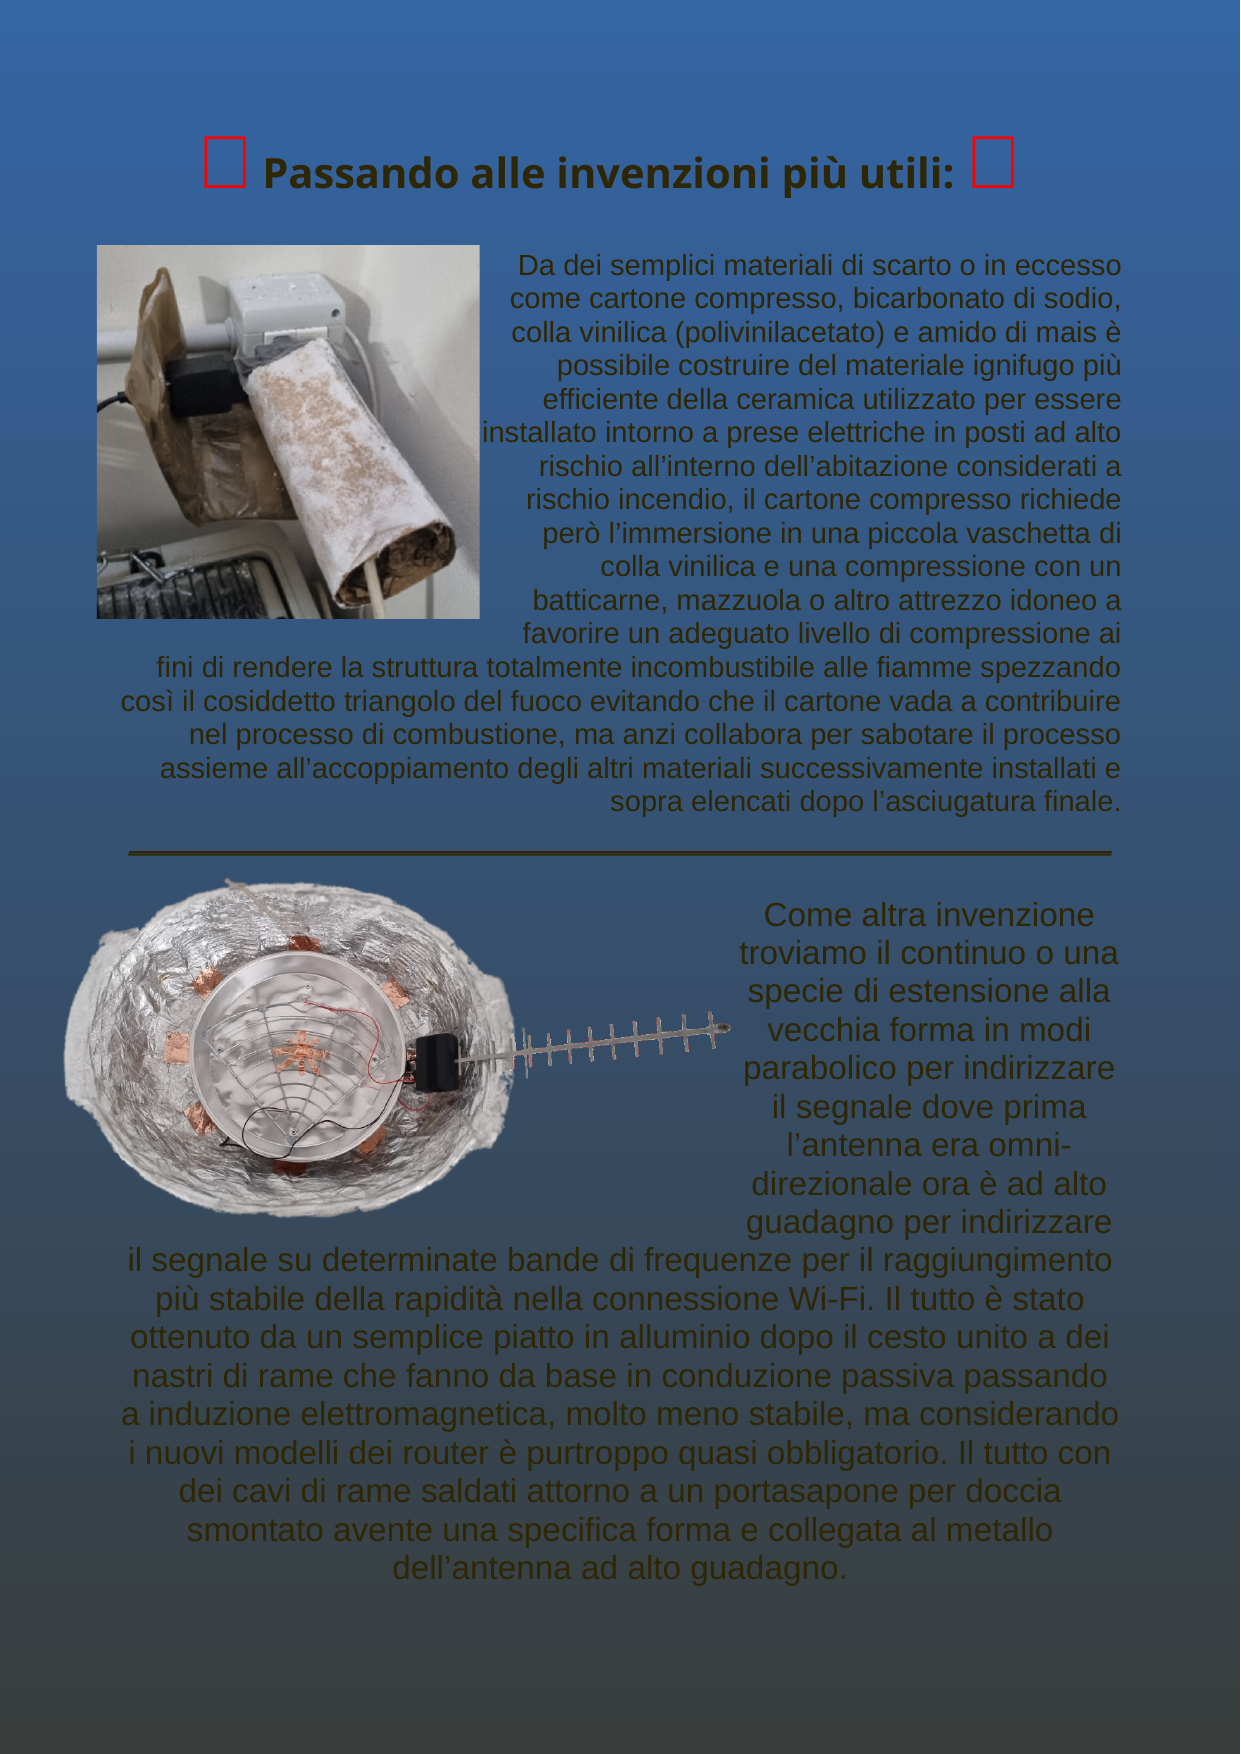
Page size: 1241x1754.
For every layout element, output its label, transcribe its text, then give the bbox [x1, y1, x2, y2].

picture [52, 875, 737, 1228]
text Da dei semplici materiali di scarto o in eccesso come cartone compresso, bicarbonato di sodio, colla vinilica (polivinilacetato) e amido di mais è possibile costruire del materiale ignifugo più efficiente della ceramica utilizzato per essere installato intorno a prese elettriche in posti ad alto rischio all’interno dell’abitazione considerati a rischio incendio, il cartone compresso richiede però l’immersione in una piccola vaschetta di colla vinilica e una compressione con un batticarne, mazzuola o altro attrezzo idoneo a favorire un adeguato livello di compressione ai fini di rendere la struttura totalmente incombustibile alle fiamme spezzando così il cosiddetto triangolo del fuoco evitando che il cartone vada a contribuire nel processo di combustione, ma anzi collabora per sabotare il processo assieme all’accoppiamento degli altri materiali successivamente installati e sopra elencati dopo l’asciugatura finale. [118, 247, 1122, 818]
text 🧯 Passando alle invenzioni più utili: 🚒 [118, 118, 1122, 204]
text _____________________________________________________ [118, 818, 1122, 856]
picture [96, 245, 480, 619]
text Come altra invenzione troviamo il continuo o una specie di estensione alla vecchia forma in modi parabolico per indirizzare il segnale dove prima l’antenna era omni-direzionale ora è ad alto guadagno per indirizzare il segnale su determinate bande di frequenze per il raggiungimento più stabile della rapidità nella connessione Wi-Fi. Il tutto è stato ottenuto da un semplice piatto in alluminio dopo il cesto unito a dei nastri di rame che fanno da base in conduzione passiva passando a induzione elettromagnetica, molto meno stabile, ma considerando i nuovi modelli dei router è purtroppo quasi obbligatorio. Il tutto con dei cavi di rame saldati attorno a un portasapone per doccia smontato avente una specifica forma e collegata al metallo dell’antenna ad alto guadagno. [118, 1228, 1122, 1586]
